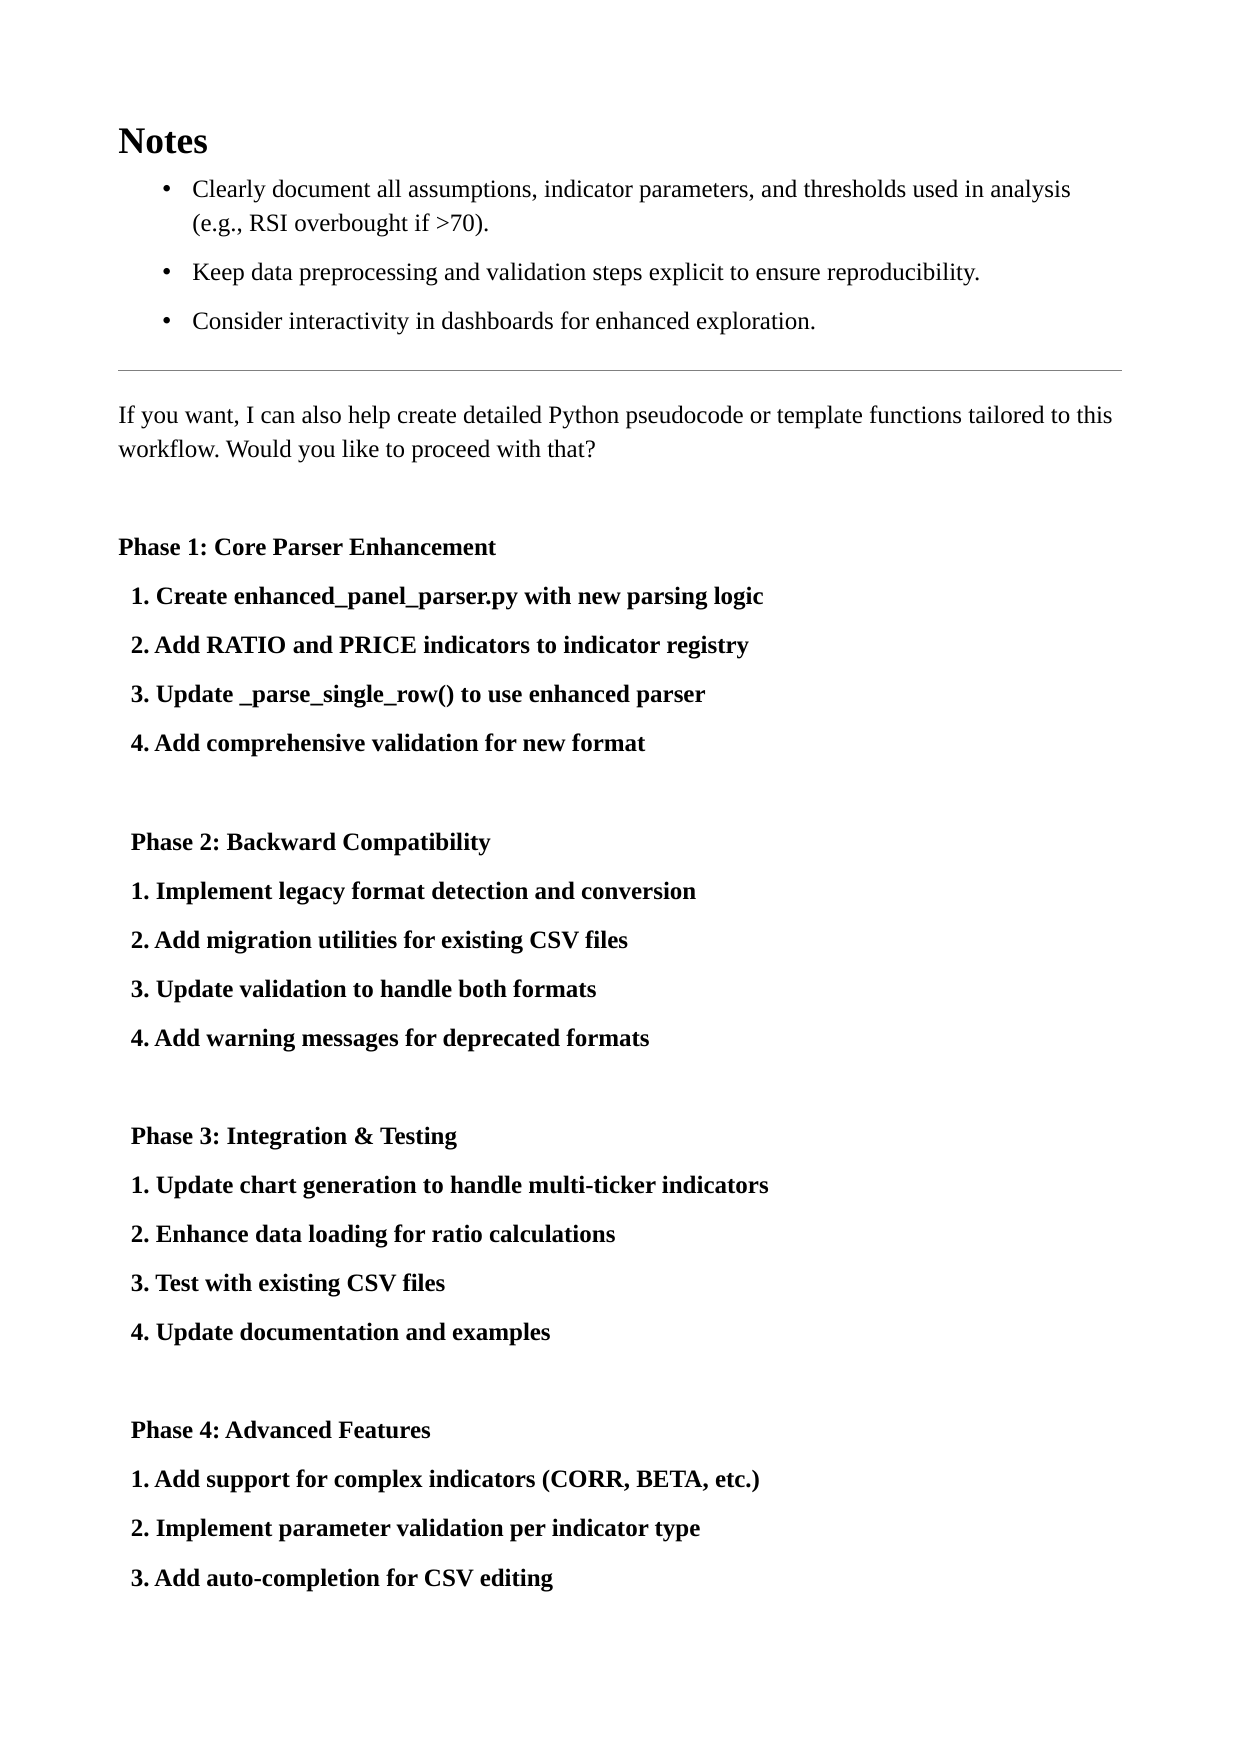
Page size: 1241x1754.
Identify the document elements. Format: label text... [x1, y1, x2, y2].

text If you want, I can also help create detailed Python pseudocode or template functions tailored to this workflow. Would you like to proceed with that? [118, 400, 1122, 463]
text 3. Update _parse_single_row() to use enhanced parser [118, 679, 1122, 708]
text 1. Implement legacy format detection and conversion [118, 876, 1122, 904]
text Phase 4: Advanced Features [118, 1415, 1122, 1444]
list Keep data preprocessing and validation steps explicit to ensure reproducibility. [162, 257, 1122, 286]
text 3. Add auto-completion for CSV editing [118, 1563, 1122, 1591]
text 1. Create enhanced_panel_parser.py with new parsing logic [118, 581, 1122, 610]
text 2. Add migration utilities for existing CSV files [118, 925, 1122, 953]
text 3. Update validation to handle both formats [118, 974, 1122, 1003]
text Phase 3: Integration & Testing [118, 1121, 1122, 1150]
text 2. Enhance data loading for ratio calculations [118, 1219, 1122, 1248]
text 1. Add support for complex indicators (CORR, BETA, etc.) [118, 1464, 1122, 1493]
text Phase 1: Core Parser Enhancement [118, 532, 1122, 561]
text 1. Update chart generation to handle multi-ticker indicators [118, 1170, 1122, 1199]
list Consider interactivity in dashboards for enhanced exploration. [162, 306, 1122, 335]
text 4. Add warning messages for deprecated formats [118, 1023, 1122, 1052]
text 3. Test with existing CSV files [118, 1268, 1122, 1297]
text Phase 2: Backward Compatibility [118, 827, 1122, 855]
list Clearly document all assumptions, indicator parameters, and thresholds used in analysis (e.g., RSI overbought if >70). [162, 174, 1122, 237]
subtitle Notes [118, 118, 1122, 161]
text 2. Add RATIO and PRICE indicators to indicator registry [118, 630, 1122, 659]
text 4. Add comprehensive validation for new format [118, 728, 1122, 757]
text 4. Update documentation and examples [118, 1317, 1122, 1346]
text 2. Implement parameter validation per indicator type [118, 1513, 1122, 1542]
